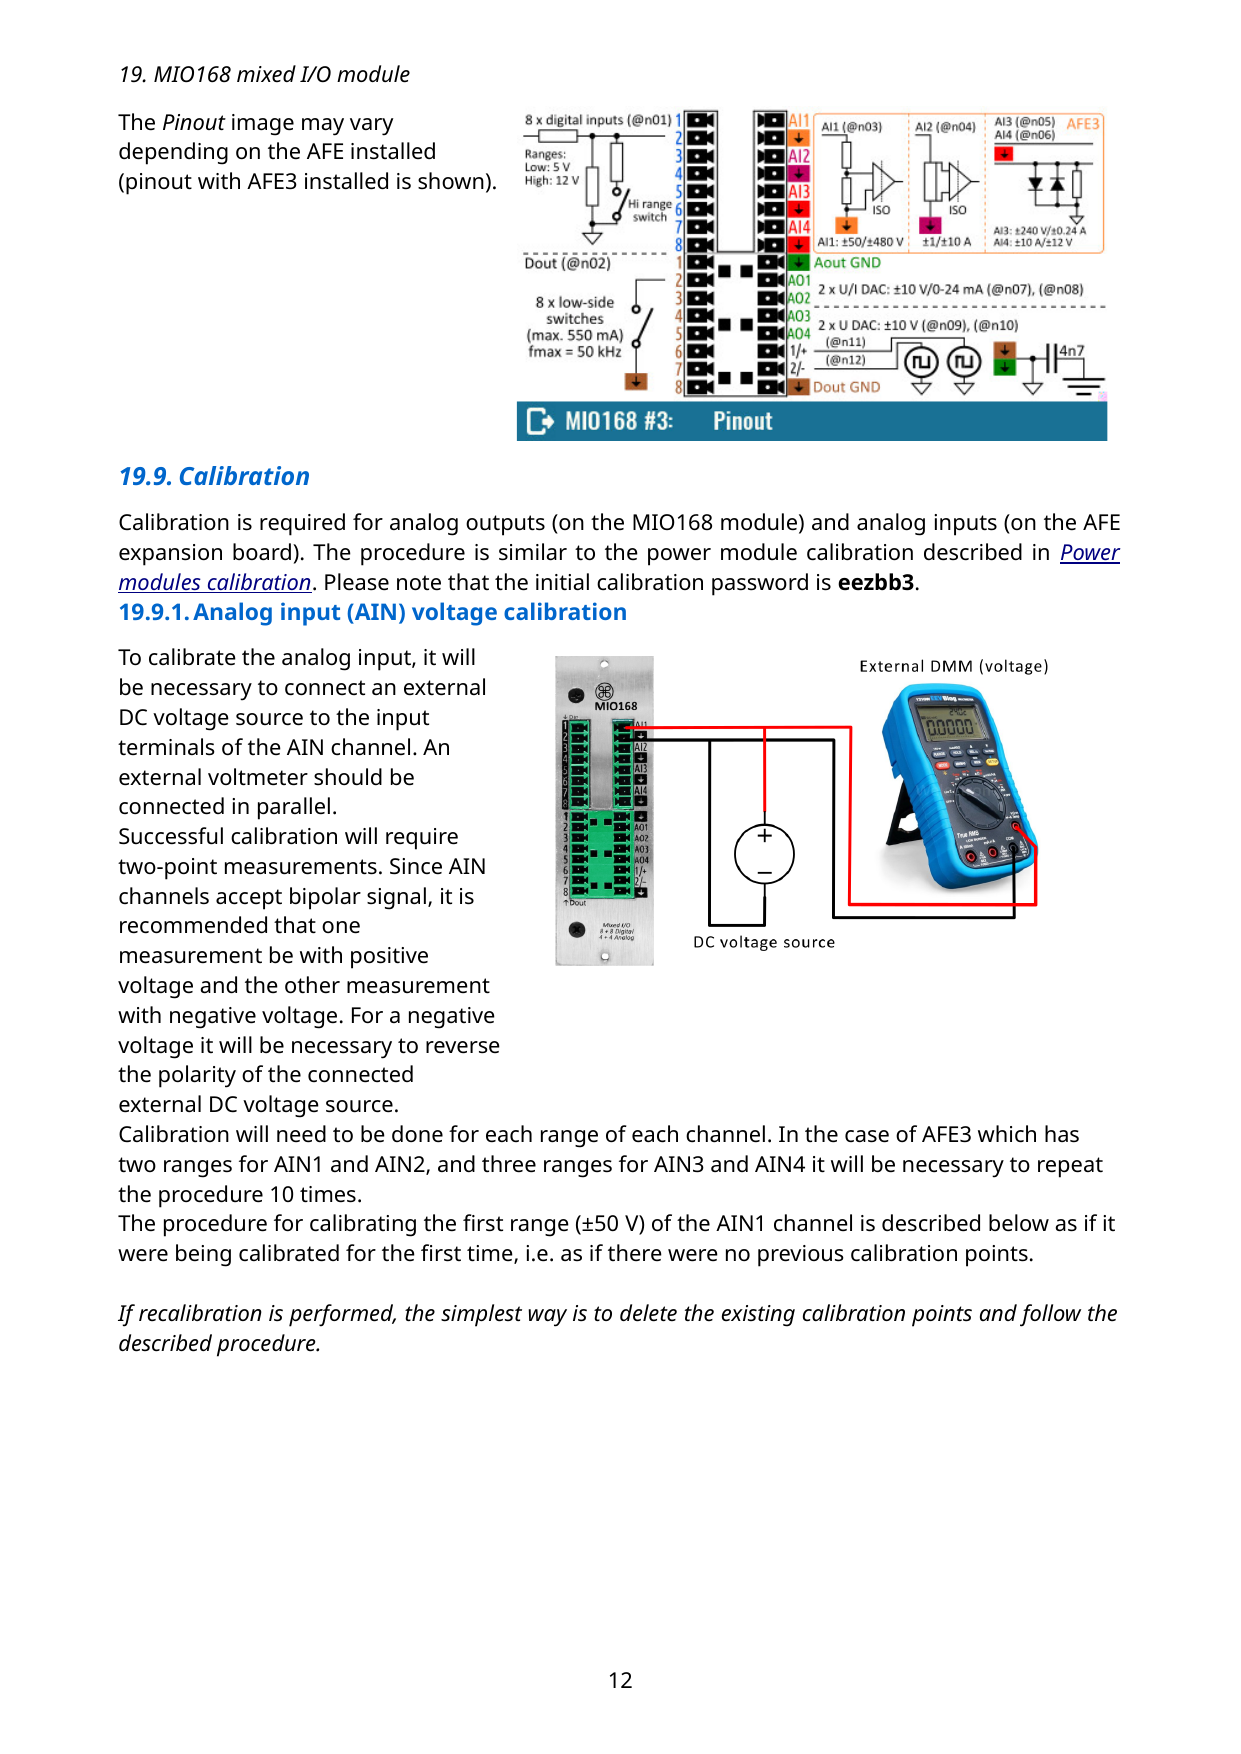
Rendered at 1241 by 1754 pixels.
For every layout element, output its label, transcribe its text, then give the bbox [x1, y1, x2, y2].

picture [516, 106, 1108, 441]
text Calibration is required for analog outputs (on the MIO168 module) and analog inputs (on the AFE expansion board). The procedure is similar to the power module calibration described in Power modules calibration. Please note that the initial calibration password is eezbb3. [118, 507, 1122, 596]
text Calibration will need to be done for each range of each channel. In the case of AFE3 which has two ranges for AIN1 and AIN2, and three ranges for AIN3 and AIN4 it will be necessary to repeat the procedure 10 times. [118, 1119, 1122, 1208]
subtitle Analog input (AIN) voltage calibration [118, 596, 1122, 628]
text If recalibration is performed, the simplest way is to delete the existing calibration points and follow the described procedure. [118, 1298, 1122, 1357]
table_header To calibrate the analog input, it will be necessary to connect an external DC voltage source to the input terminals of the AIN channel. An external voltmeter should be connected in parallel. Successful calibration will require two-point measurements. Since AIN channels accept bipolar signal, it is recommended that one measurement be with positive voltage and the other measurement with negative voltage. For a negative voltage it will be necessary to reverse the polarity of the connected external DC voltage source. [118, 643, 502, 1119]
table_header [502, 107, 1122, 458]
table_header The Pinout image may vary depending on the AFE installed (pinout with AFE3 installed is shown). [118, 107, 502, 458]
subtitle Calibration [118, 458, 1122, 492]
table_header [502, 643, 1122, 1119]
picture [516, 642, 1108, 983]
text The procedure for calibrating the first range (±50 V) of the AIN1 channel is described below as if it were being calibrated for the first time, i.e. as if there were no previous calibration points. [118, 1208, 1122, 1268]
